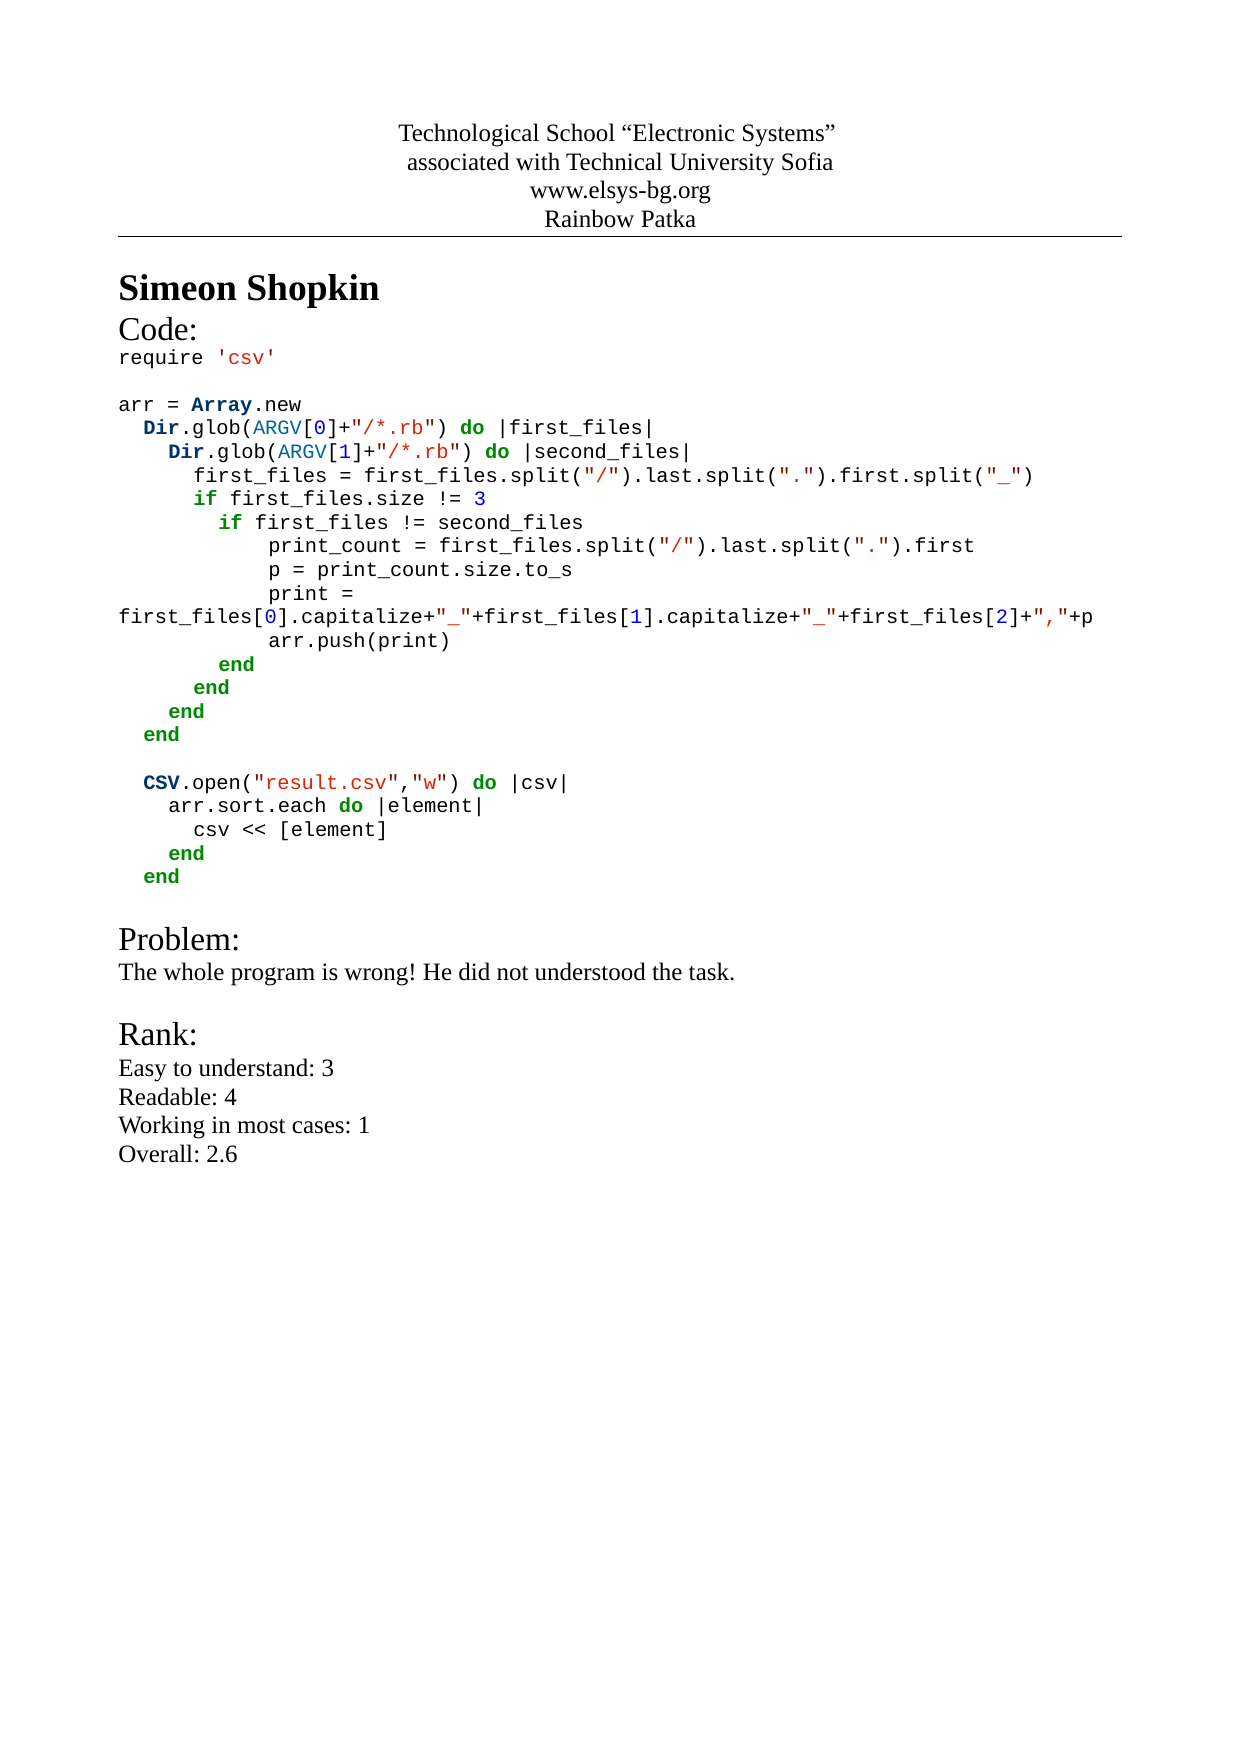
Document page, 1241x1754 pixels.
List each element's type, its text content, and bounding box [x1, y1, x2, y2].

text Dir.glob(ARGV[0]+"/*.rb") do |first_files| [118, 417, 1122, 441]
text Simeon Shopkin [118, 266, 1122, 309]
text The whole program is wrong! He did not understood the task. [118, 957, 1122, 986]
text p = print_count.size.to_s [118, 559, 1122, 583]
text print_count = first_files.split("/").last.split(".").first [118, 536, 1122, 559]
text end [118, 843, 1122, 866]
text require 'csv' [118, 347, 1122, 370]
text Readable: 4 [118, 1082, 1122, 1110]
text end [118, 866, 1122, 890]
text CSV.open("result.csv","w") do |csv| [118, 772, 1122, 795]
text end [118, 701, 1122, 724]
text Easy to understand: 3 [118, 1053, 1122, 1082]
text Dir.glob(ARGV[1]+"/*.rb") do |second_files| [118, 441, 1122, 464]
text Problem: [118, 919, 1122, 957]
text end [118, 653, 1122, 677]
text Rank: [118, 1014, 1122, 1053]
text arr.push(print) [118, 630, 1122, 653]
text csv << [element] [118, 819, 1122, 843]
text arr = Array.new [118, 394, 1122, 417]
text arr.sort.each do |element| [118, 795, 1122, 819]
text end [118, 724, 1122, 748]
text print = first_files[0].capitalize+"_"+first_files[1].capitalize+"_"+first_files[2]+","+p [118, 583, 1122, 630]
text end [118, 677, 1122, 701]
text Working in most cases: 1 [118, 1110, 1122, 1139]
text Overall: 2.6 [118, 1139, 1122, 1168]
text if first_files != second_files [118, 512, 1122, 536]
text Code: [118, 309, 1122, 347]
text first_files = first_files.split("/").last.split(".").first.split("_") [118, 464, 1122, 488]
text if first_files.size != 3 [118, 488, 1122, 512]
